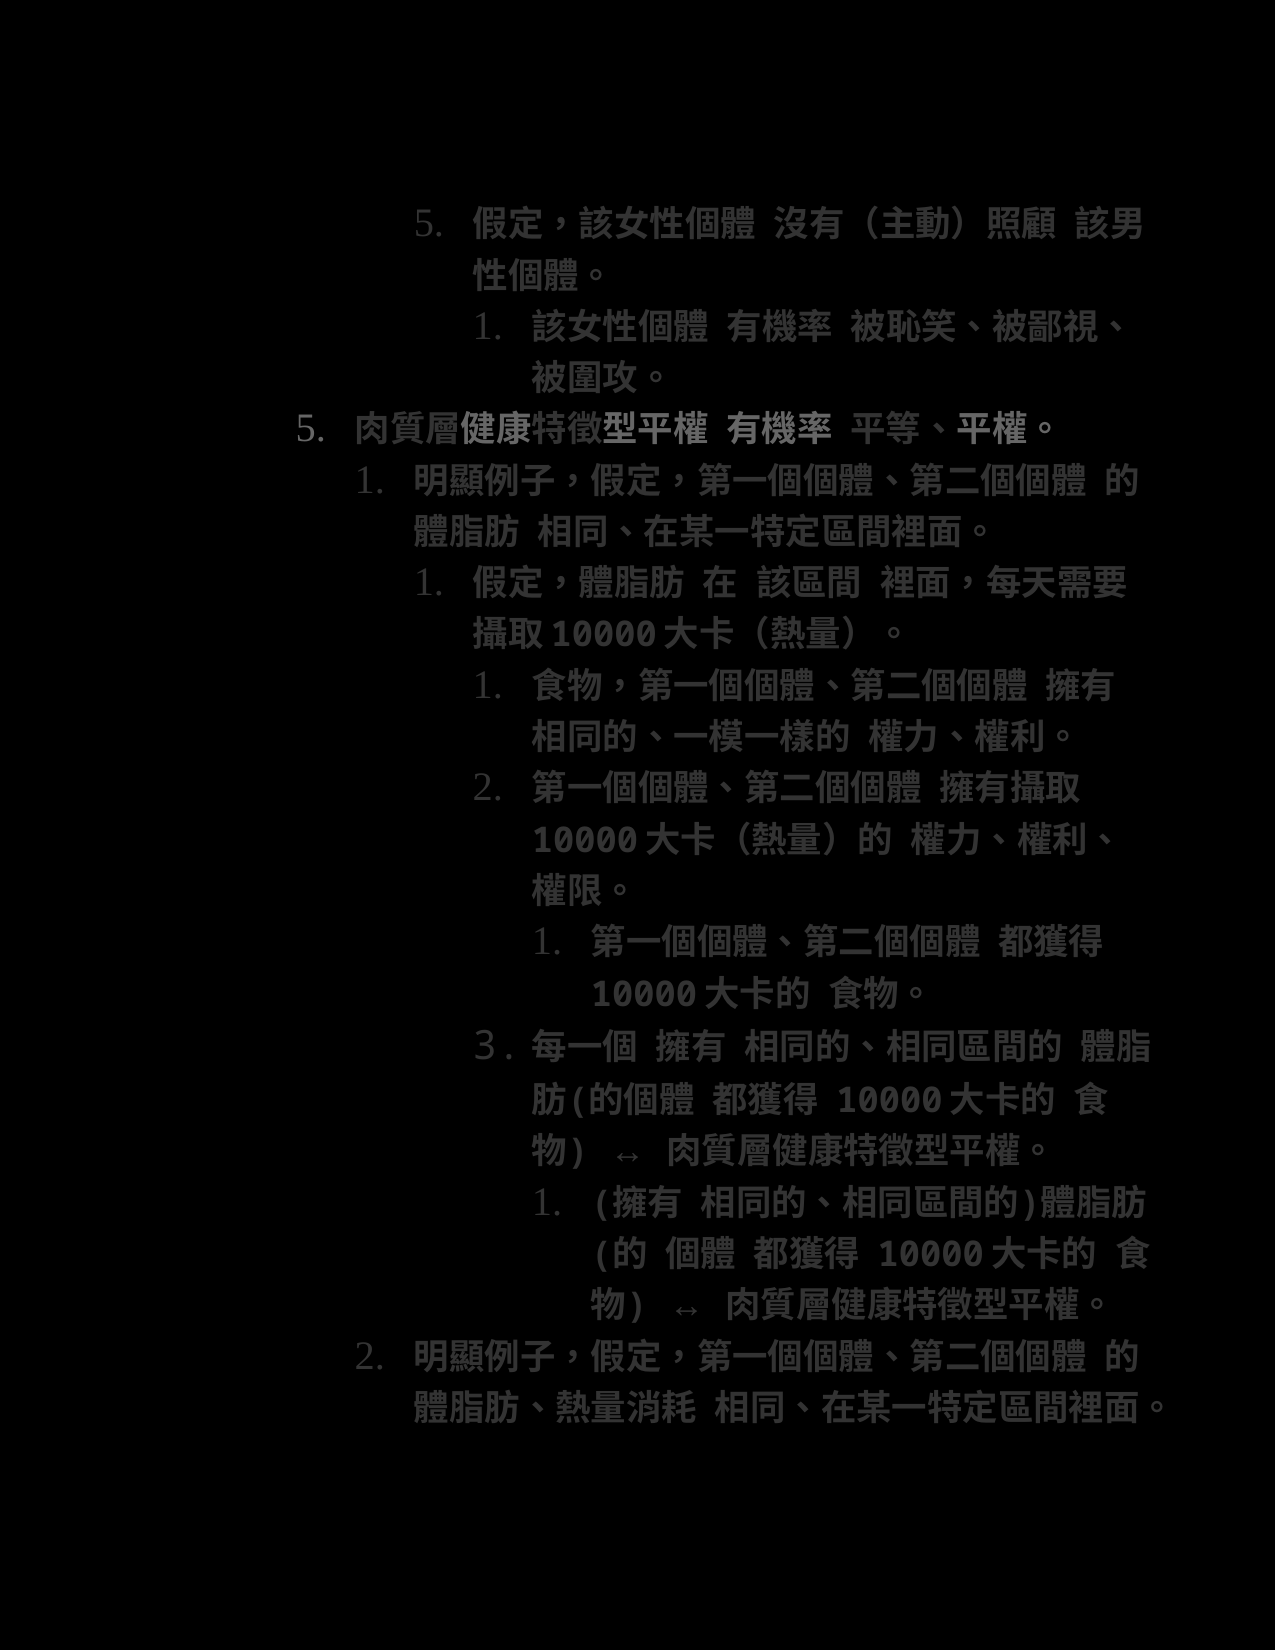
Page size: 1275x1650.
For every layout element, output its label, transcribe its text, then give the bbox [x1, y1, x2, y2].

list 明顯例子，假定，第一個個體、第二個個體 的 體脂肪、熱量消耗 相同、在某一特定區間裡面。 [354, 1328, 1157, 1431]
list 假定，該女性個體 沒有（主動）照顧 該男性個體。 [413, 196, 1157, 298]
list 假定，體脂肪 在 該區間 裡面，每天需要攝取10000大卡（熱量）。 [413, 554, 1157, 657]
list 每一個 擁有 相同的、相同區間的 體脂肪(的個體 都獲得 10000大卡的 食物) ↔ 肉質層健康特徵型平權。 [472, 1016, 1157, 1174]
list (擁有 相同的、相同區間的)體脂肪(的 個體 都獲得 10000大卡的 食物) ↔ 肉質層健康特徵型平權。 [532, 1174, 1157, 1328]
list 第一個個體、第二個個體 擁有攝取10000大卡（熱量）的 權力、權利、權限。 [472, 760, 1157, 914]
list 肉質層健康特徵型平權 有機率 平等、平權。 [295, 401, 1157, 452]
list 該女性個體 有機率 被恥笑、被鄙視、被圍攻。 [472, 298, 1157, 401]
list 食物，第一個個體、第二個個體 擁有 相同的、一模一樣的 權力、權利。 [472, 657, 1157, 760]
list 明顯例子，假定，第一個個體、第二個個體 的 體脂肪 相同、在某一特定區間裡面。 [354, 452, 1157, 554]
list 第一個個體、第二個個體 都獲得 10000大卡的 食物。 [532, 914, 1157, 1016]
